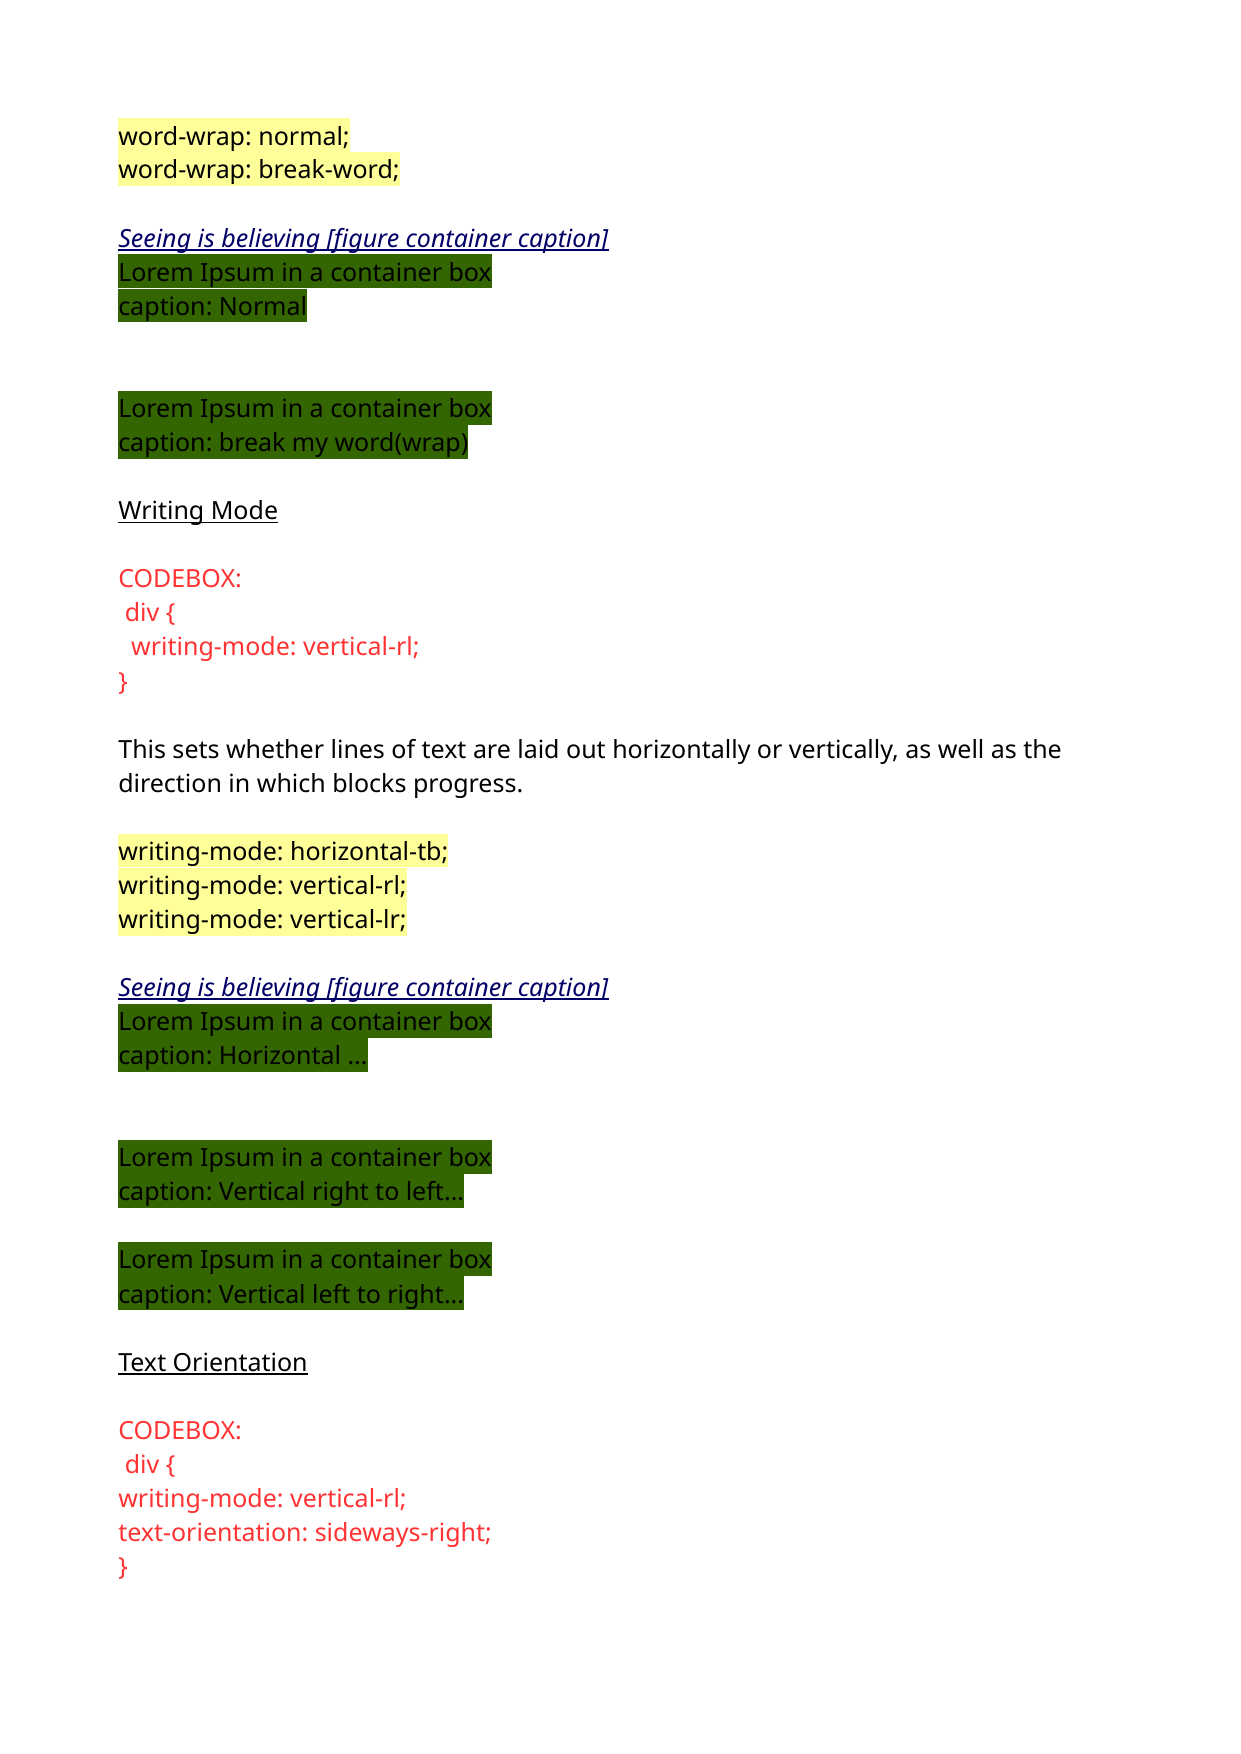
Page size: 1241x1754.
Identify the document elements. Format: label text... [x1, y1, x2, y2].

text Seeing is believing [figure container caption] [118, 220, 1122, 254]
text CODEBOX: [118, 1412, 1122, 1447]
text } [118, 1549, 1122, 1583]
text text-orientation: sideways-right; [118, 1515, 1122, 1549]
text caption: Horizontal ... [118, 1038, 1122, 1072]
text writing-mode: vertical-rl; [118, 867, 1122, 902]
text caption: break my word(wrap) [118, 425, 1122, 459]
text writing-mode: vertical-rl; [118, 629, 1122, 663]
text Lorem Ipsum in a container box [118, 254, 1122, 288]
text Text Orientation [118, 1344, 1122, 1378]
text Writing Mode [118, 493, 1122, 527]
text caption: Vertical right to left... [118, 1174, 1122, 1208]
text Lorem Ipsum in a container box [118, 1140, 1122, 1174]
text caption: Vertical left to right... [118, 1276, 1122, 1310]
text div { [118, 595, 1122, 629]
text writing-mode: vertical-rl; [118, 1481, 1122, 1515]
text } [118, 663, 1122, 697]
text Lorem Ipsum in a container box [118, 1004, 1122, 1038]
text writing-mode: vertical-lr; [118, 902, 1122, 936]
text div { [118, 1447, 1122, 1481]
text Lorem Ipsum in a container box [118, 391, 1122, 425]
text This sets whether lines of text are laid out horizontally or vertically, as well as the direction in which blocks progress. [118, 731, 1122, 799]
text caption: Normal [118, 288, 1122, 322]
text Lorem Ipsum in a container box [118, 1242, 1122, 1276]
text word-wrap: normal; [118, 118, 1122, 152]
text writing-mode: horizontal-tb; [118, 833, 1122, 867]
text Seeing is believing [figure container caption] [118, 970, 1122, 1004]
text word-wrap: break-word; [118, 152, 1122, 186]
text CODEBOX: [118, 561, 1122, 595]
